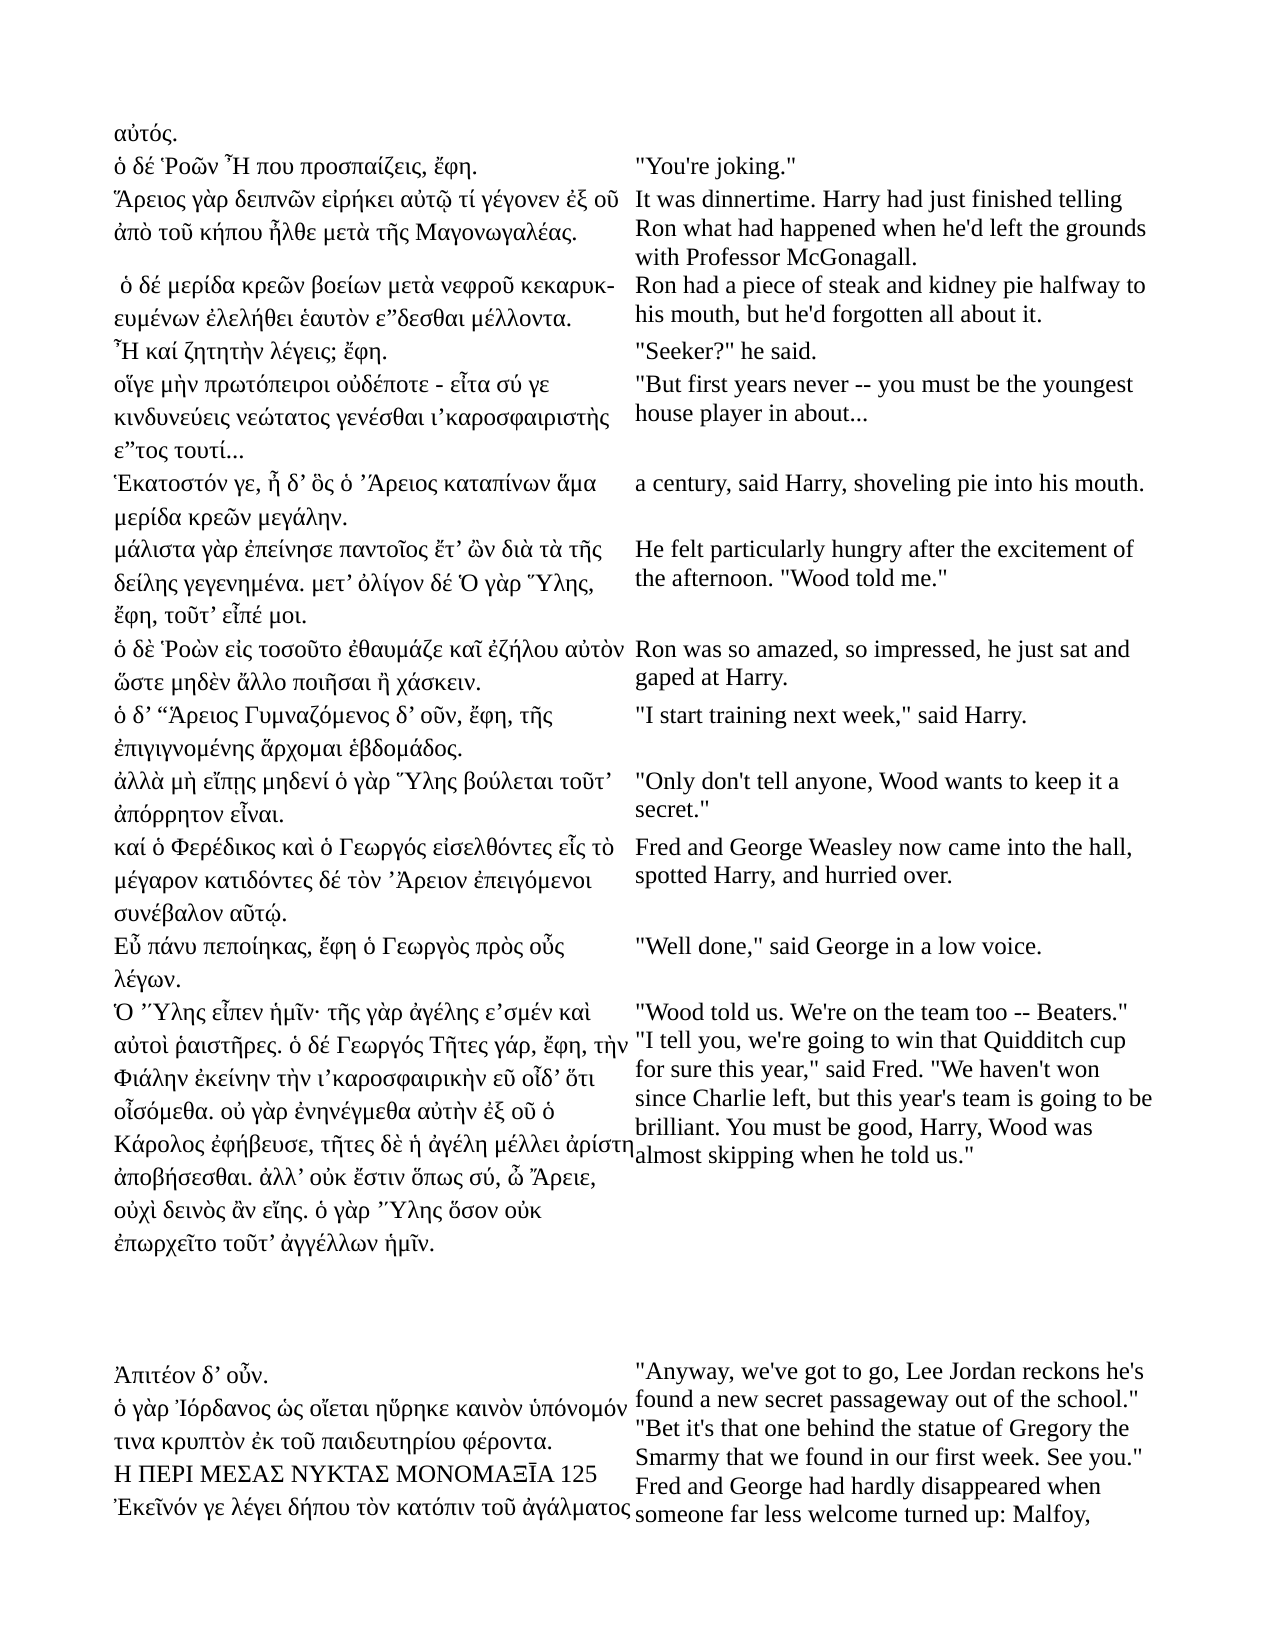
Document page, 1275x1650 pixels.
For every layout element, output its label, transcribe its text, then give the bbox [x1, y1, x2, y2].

table_cell Εὖ πάνυ πεποίηκας, ἔφη ὁ Γεωργὸς πρὸς οὖς λέγων. [114, 931, 635, 997]
table_cell "I start training next week," said Harry. [635, 700, 1157, 766]
table_cell ὁ δὲ Ῥοὼν εἰς τοσοῦτο ἐθαυμάζε καῖ ἐζήλου αὐτὸν ὥστε μηδὲν ἄλλο ποιῆσαι ἢ χάσκειν. [114, 634, 635, 700]
table_cell "Seeker?" he said. [635, 336, 1157, 369]
table_cell Ἀπιτέον δ’ οὖν. ὁ γὰρ Ἰόρδανος ὡς οἴεται ηὕρηκε καινὸν ὑπόνομόν τινα κρυπτὸν ἐκ τοῦ παιδευτηρίου φέροντα. Η ΠΕΡΙ ΜΕΣΑΣ ΝΥΚΤΑΣ ΜΟΝΟΜΑΞῙΑ 125 Ἐκεῖνόν γε λέγει δήπου τὸν κατόπιν τοῦ ἀγάλματος [114, 1327, 635, 1528]
table_cell a century, said Harry, shoveling pie into his mouth. [635, 469, 1157, 534]
table_cell [114, 1294, 635, 1327]
table_cell ἀλλὰ μὴ εἴπῃς μηδενί ὁ γὰρ Ὕλης βούλεται τοῦτ’ ἀπόρρητον εἶναι. [114, 766, 635, 832]
table_cell [635, 1294, 1157, 1327]
table_cell It was dinnertime. Harry had just finished telling Ron what had happened when he'd left the grounds with Professor McGonagall. [635, 184, 1157, 270]
table_cell "Wood told us. We're on the team too -- Beaters." "I tell you, we're going to win that Quidditch cup for sure this year," said Fred. "We haven't won since Charlie left, but this year's team is going to be brilliant. You must be good, Harry, Wood was almost skipping when he told us." [635, 997, 1157, 1261]
table_cell He felt particularly hungry after the excitement of the afternoon. "Wood told me." [635, 535, 1157, 634]
table_cell Ἑκατοστόν γε, ἦ δ’ ὃς ὁ ’Άρειος καταπίνων ἅμα μερίδα κρεῶν μεγάλην. [114, 469, 635, 534]
table_cell "But first years never -- you must be the youngest house player in about... [635, 370, 1157, 468]
table_cell "Only don't tell anyone, Wood wants to keep it a secret." [635, 766, 1157, 832]
table_cell ὁ δ’ “Ἁρειος Γυμναζόμενος δ’ οῦν, ἔφη, τῆς ἐπιγιγνομένης ἅρχομαι ἑβδομάδος. [114, 700, 635, 766]
table_cell "Well done," said George in a low voice. [635, 931, 1157, 997]
table_cell "Anyway, we've got to go, Lee Jordan reckons he's found a new secret passageway out of the school." "Bet it's that one behind the statue of Gregory the Smarmy that we found in our first week. See you." Fred and George had hardly disappeared when someone far less welcome turned up: Malfoy, [635, 1327, 1157, 1528]
table_cell μάλιστα γὰρ ἐπείνησε παντοῖος ἔτ’ ὢν διὰ τὰ τῆς δείλης γεγενημένα. μετ’ ὀλίγον δέ Ὁ γὰρ Ὕλης, ἔφη, τοῦτ’ εἶπέ μοι. [114, 535, 635, 634]
table_cell οἵγε μὴν πρωτόπειροι οὐδέποτε - εἶτα σύ γε κινδυνεύεις νεώτατος γενέσθαι ι’καροσφαιριστὴς ε”τος τουτί... [114, 370, 635, 468]
table_cell Ron had a piece of steak and kidney pie halfway to his mouth, but he'd forgotten all about it. [635, 270, 1157, 336]
table_cell Ἦ καί ζητητὴν λέγεις; ἔφη. [114, 336, 635, 369]
table_cell ὁ δέ μερίδα κρεῶν βοείων μετὰ νεφροῦ κεκαρυκ- ευμένων ἐλελήθει ἑαυτὸν ε”δεσθαι μέλλοντα. [114, 270, 635, 336]
table_cell Ὁ ’Ύλης εἶπεν ἡμῖν· τῆς γὰρ ἀγέλης ε’σμέν καὶ αὐτοὶ ῥαιστῆρες. ὁ δέ Γεωργός Τῆτες γάρ, ἔφη, τὴν Φιάλην ἐκείνην τὴν ι’καροσφαιρικὴν εῦ οἶδ’ ὅτι οἶσόμεθα. οὐ γὰρ ἐνηνέγμεθα αὐτὴν ἐξ οῦ ὁ Κάρολος ἐφήβευσε, τῆτες δὲ ἡ ἀγέλη μέλλει ἀρίστη ἀποβήσεσθαι. ἀλλ’ οὐκ ἔστιν ὅπως σύ, ὦ Ἄρειε, οὐχὶ δεινὸς ἂν εἴης. ὁ γὰρ ’Ύλης ὅσον οὐκ ἐπωρχεῖτο τοῦτ’ ἀγγέλλων ἡμῖν. [114, 997, 635, 1261]
table_cell [635, 118, 1157, 151]
table_cell [635, 1261, 1157, 1294]
table_cell Fred and George Weasley now came into the hall, spotted Harry, and hurried over. [635, 832, 1157, 931]
table_cell ὁ δέ Ῥοῶν Ἦ που προσπαίζεις, ἔφη. [114, 151, 635, 184]
table_cell Ἅρειος γὰρ δειπνῶν εἰρήκει αὐτῷ τί γέγονεν ἐξ οῦ ἀπὸ τοῦ κήπου ἦλθε μετὰ τῆς Μαγονωγαλέας. [114, 184, 635, 270]
table_cell καί ὁ Φερέδικος καὶ ὁ Γεωργός εἰσελθόντες εἷς τὸ μέγαρον κατιδόντες δέ τὸν ’Ἀρειον ἐπειγόμενοι συνέβαλον αῦτῴ. [114, 832, 635, 931]
table_cell [114, 1261, 635, 1294]
table_cell "You're joking." [635, 151, 1157, 184]
table_cell Ron was so amazed, so impressed, he just sat and gaped at Harry. [635, 634, 1157, 700]
table_cell αὐτός. [114, 118, 635, 151]
